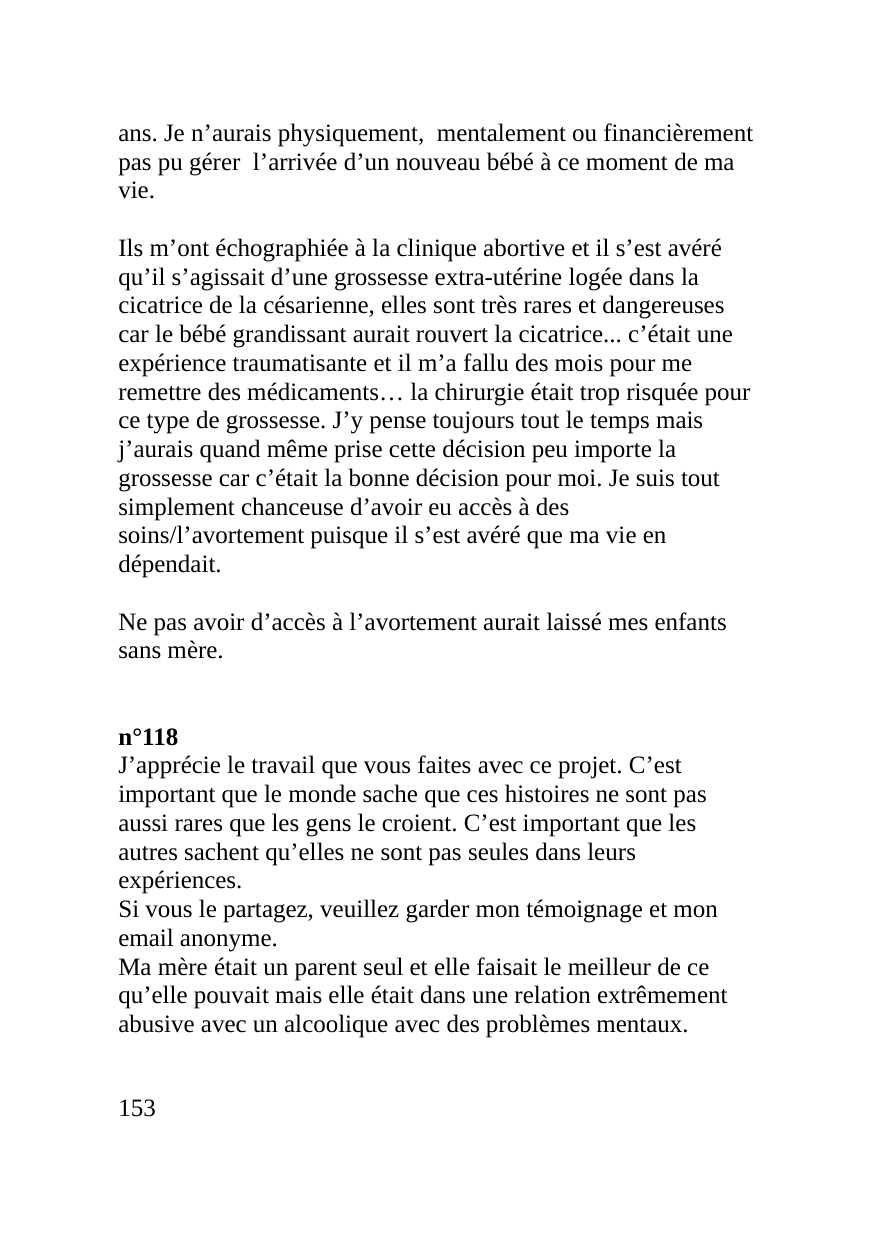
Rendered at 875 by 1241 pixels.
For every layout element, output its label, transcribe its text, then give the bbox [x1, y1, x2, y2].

text n°118 [118, 722, 756, 751]
text Ma mère était un parent seul et elle faisait le meilleur de ce qu’elle pouvait mais elle était dans une relation extrêmement abusive avec un alcoolique avec des problèmes mentaux. [118, 952, 756, 1038]
text Ils m’ont échographiée à la clinique abortive et il s’est avéré qu’il s’agissait d’une grossesse extra-utérine logée dans la cicatrice de la césarienne, elles sont très rares et dangereuses car le bébé grandissant aurait rouvert la cicatrice... c’était une expérience traumatisante et il m’a fallu des mois pour me remettre des médicaments… la chirurgie était trop risquée pour ce type de grossesse. J’y pense toujours tout le temps mais j’aurais quand même prise cette décision peu importe la grossesse car c’était la bonne décision pour moi. Je suis tout simplement chanceuse d’avoir eu accès à des soins/l’avortement puisque il s’est avéré que ma vie en dépendait. [118, 233, 756, 578]
text Ne pas avoir d’accès à l’avortement aurait laissé mes enfants sans mère. [118, 607, 756, 664]
text Si vous le partagez, veuillez garder mon témoignage et mon email anonyme. [118, 894, 756, 952]
text ans. Je n’aurais physiquement, mentalement ou financièrement pas pu gérer l’arrivée d’un nouveau bébé à ce moment de ma vie. [118, 118, 756, 204]
text J’apprécie le travail que vous faites avec ce projet. C’est important que le monde sache que ces histoires ne sont pas aussi rares que les gens le croient. C’est important que les autres sachent qu’elles ne sont pas seules dans leurs expériences. [118, 751, 756, 894]
